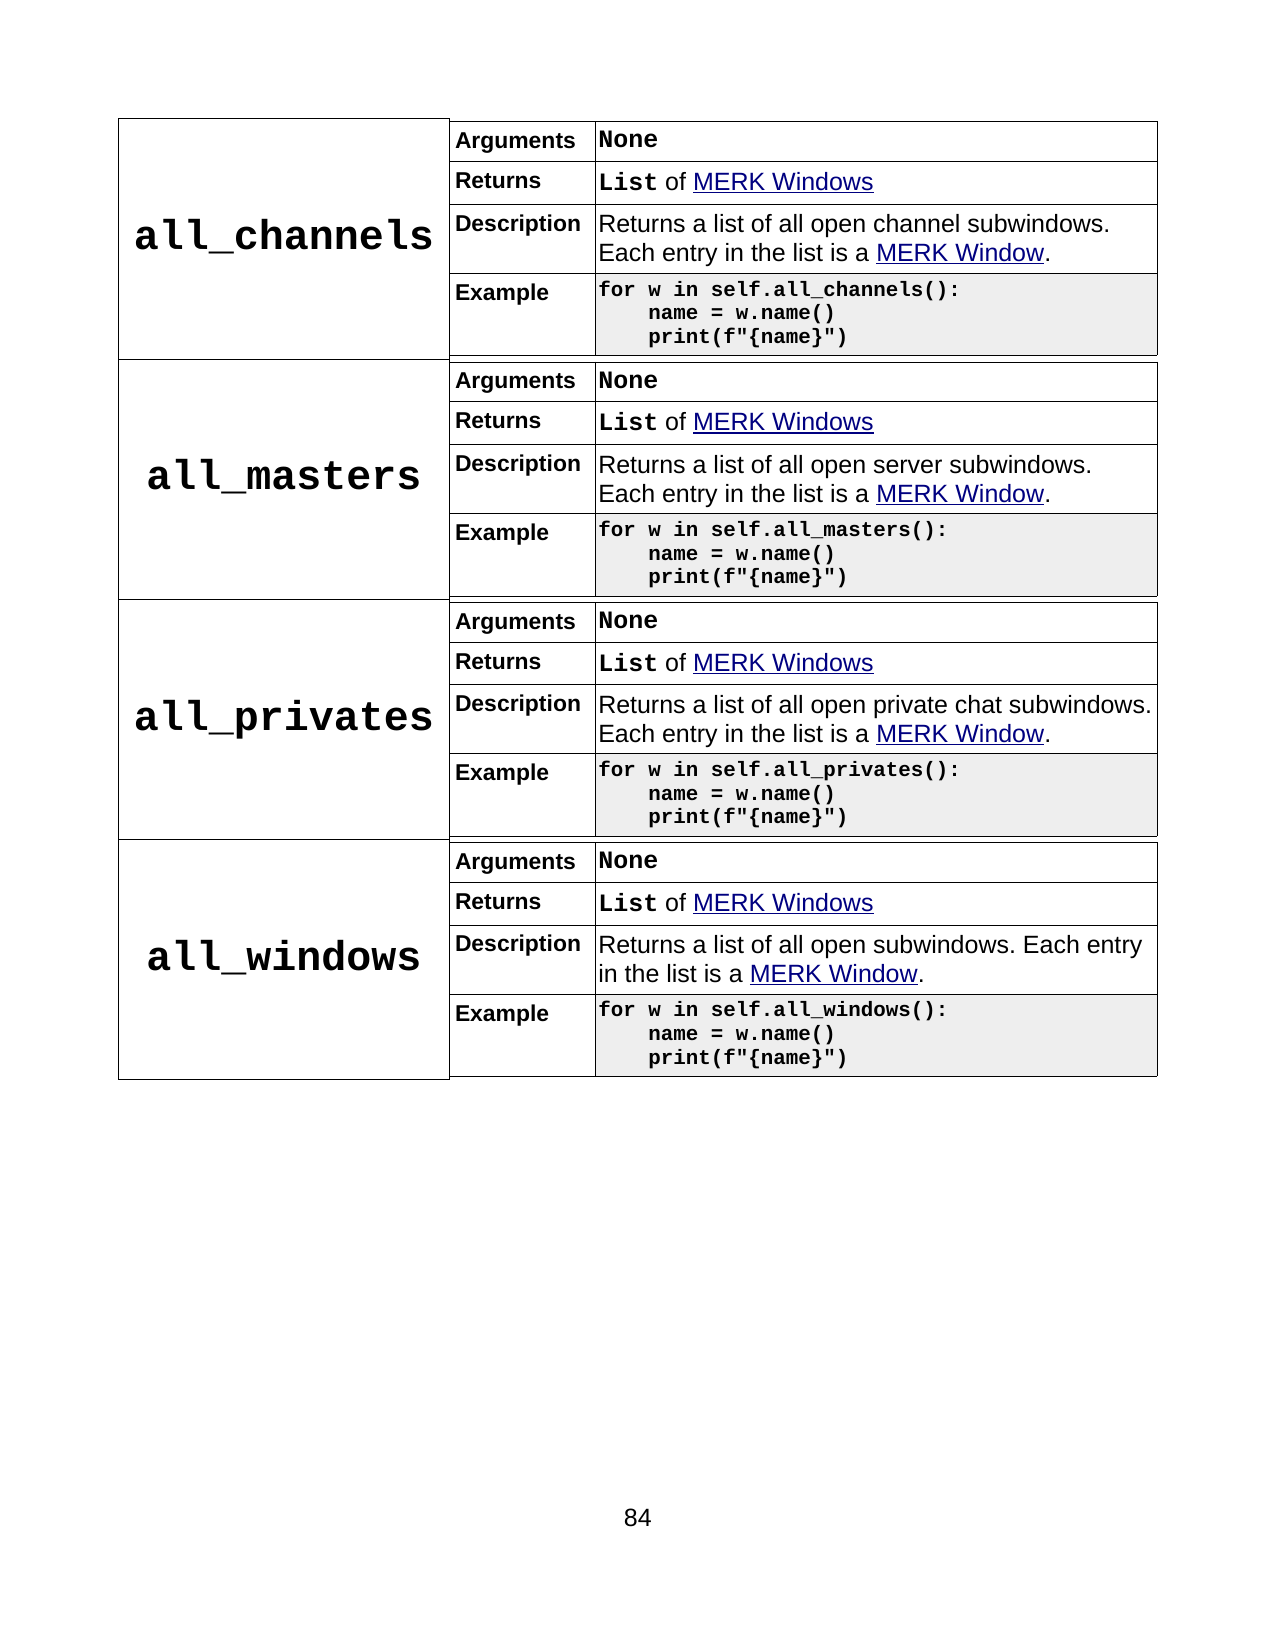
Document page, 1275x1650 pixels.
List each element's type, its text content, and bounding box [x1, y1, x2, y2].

table_header None [596, 603, 1157, 642]
table_cell for w in self.all_masters(): name = w.name() print(f"{name}") [596, 514, 1157, 596]
table_header None [596, 363, 1157, 401]
table_cell Returns a list of all open server subwindows. Each entry in the list is a MERK Window. [596, 445, 1157, 513]
table_cell all_masters [119, 360, 449, 599]
table_cell List of MERK Windows [596, 402, 1157, 444]
table_header None [596, 843, 1157, 882]
table_cell Example [450, 754, 595, 836]
table_header Arguments [450, 122, 595, 161]
table_cell List of MERK Windows [596, 162, 1157, 204]
table_cell Returns [450, 883, 595, 924]
table_cell Returns [450, 162, 595, 204]
table_header Arguments [450, 843, 595, 882]
table_header Arguments [450, 603, 595, 642]
table_cell all_channels [119, 119, 449, 358]
table_cell Description [450, 926, 595, 994]
table_cell Description [450, 445, 595, 513]
table_cell Returns a list of all open channel subwindows. Each entry in the list is a MERK Window. [596, 205, 1157, 273]
table_cell Description [450, 205, 595, 273]
table_cell for w in self.all_channels(): name = w.name() print(f"{name}") [596, 274, 1157, 355]
table_cell for w in self.all_windows(): name = w.name() print(f"{name}") [596, 995, 1157, 1076]
table_cell List of MERK Windows [596, 643, 1157, 684]
table_cell all_windows [119, 840, 449, 1079]
table_cell Returns a list of all open private chat subwindows. Each entry in the list is a MERK Window. [596, 685, 1157, 753]
table_cell Example [450, 274, 595, 355]
table_header None [596, 122, 1157, 161]
table_cell Returns [450, 402, 595, 444]
table_header Arguments [450, 363, 595, 401]
table_cell for w in self.all_privates(): name = w.name() print(f"{name}") [596, 754, 1157, 836]
table_cell Returns [450, 643, 595, 684]
table_cell Returns a list of all open subwindows. Each entry in the list is a MERK Window. [596, 926, 1157, 994]
table_cell all_privates [119, 600, 449, 839]
table_cell Description [450, 685, 595, 753]
table_cell Example [450, 514, 595, 596]
table_cell List of MERK Windows [596, 883, 1157, 924]
table_cell Example [450, 995, 595, 1076]
